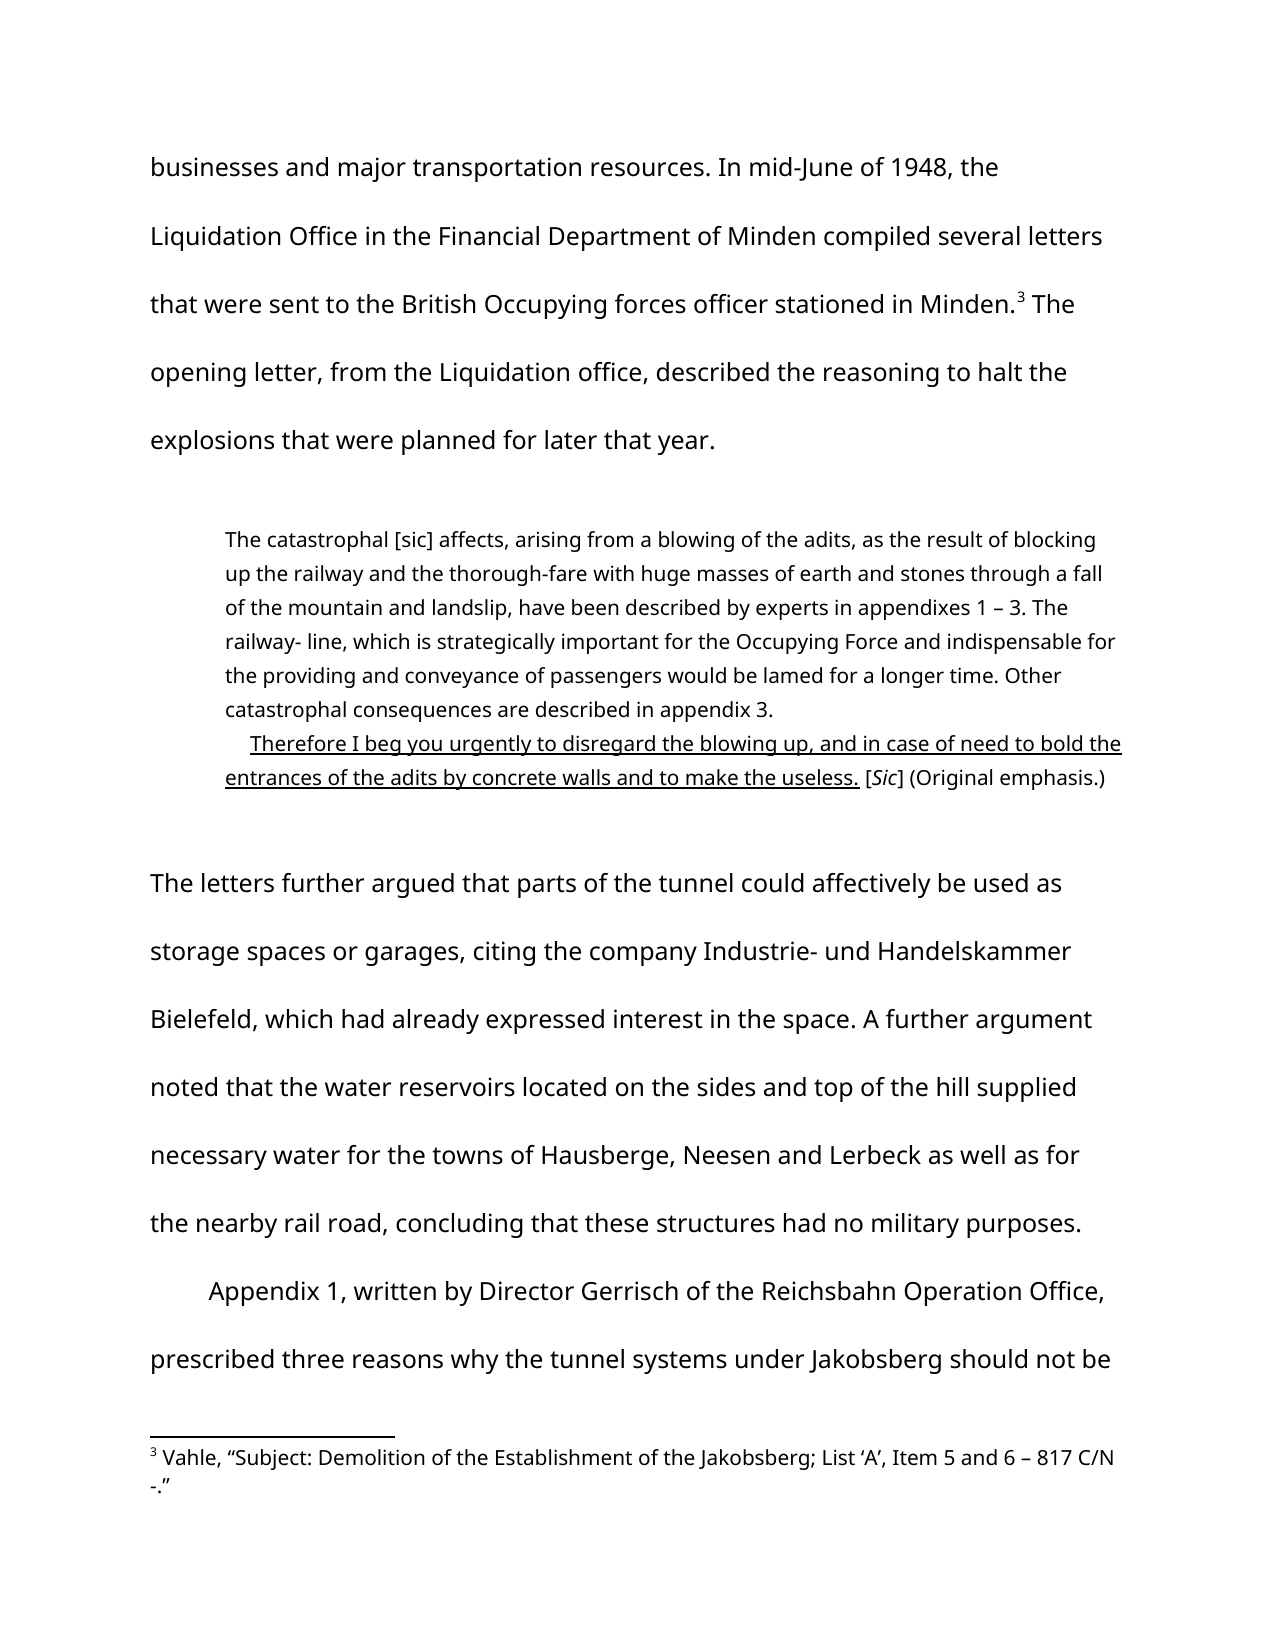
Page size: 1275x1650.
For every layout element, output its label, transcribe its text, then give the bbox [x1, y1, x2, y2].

text Therefore I beg you urgently to disregard the blowing up, and in case of need to bold the entrances of the adits by concrete walls and to make the useless. [Sic] (Original emphasis.) [225, 729, 1125, 792]
text The catastrophal [sic] affects, arising from a blowing of the adits, as the result of blocking up the railway and the thorough-fare with huge masses of earth and stones through a fall of the mountain and landslip, have been described by experts in appendixes 1 – 3. The railway- line, which is strategically important for the Occupying Force and indispensable for the providing and conveyance of passengers would be lamed for a longer time. Other catastrophal consequences are described in appendix 3. [225, 525, 1125, 723]
text Appendix 1, written by Director Gerrisch of the Reichsbahn Operation Office, prescribed three reasons why the tunnel systems under Jakobsberg should not be [150, 1274, 1125, 1376]
text businesses and major transportation resources. In mid-June of 1948, the Liquidation Office in the Financial Department of Minden compiled several letters that were sent to the British Occupying forces officer stationed in Minden. The opening letter, from the Liquidation office, described the reasoning to halt the explosions that were planned for later that year. [150, 150, 1125, 457]
text Vahle, “Subject: Demolition of the Establishment of the Jakobsberg; List ‘A’, Item 5 and 6 – 817 C/N -.” [150, 1443, 1125, 1500]
text The letters further argued that parts of the tunnel could affectively be used as storage spaces or garages, citing the company Industrie- und Handelskammer Bielefeld, which had already expressed interest in the space. A further argument noted that the water reservoirs located on the sides and top of the hill supplied necessary water for the towns of Hausberge, Neesen and Lerbeck as well as for the nearby rail road, concluding that these structures had no military purposes. [150, 865, 1125, 1240]
